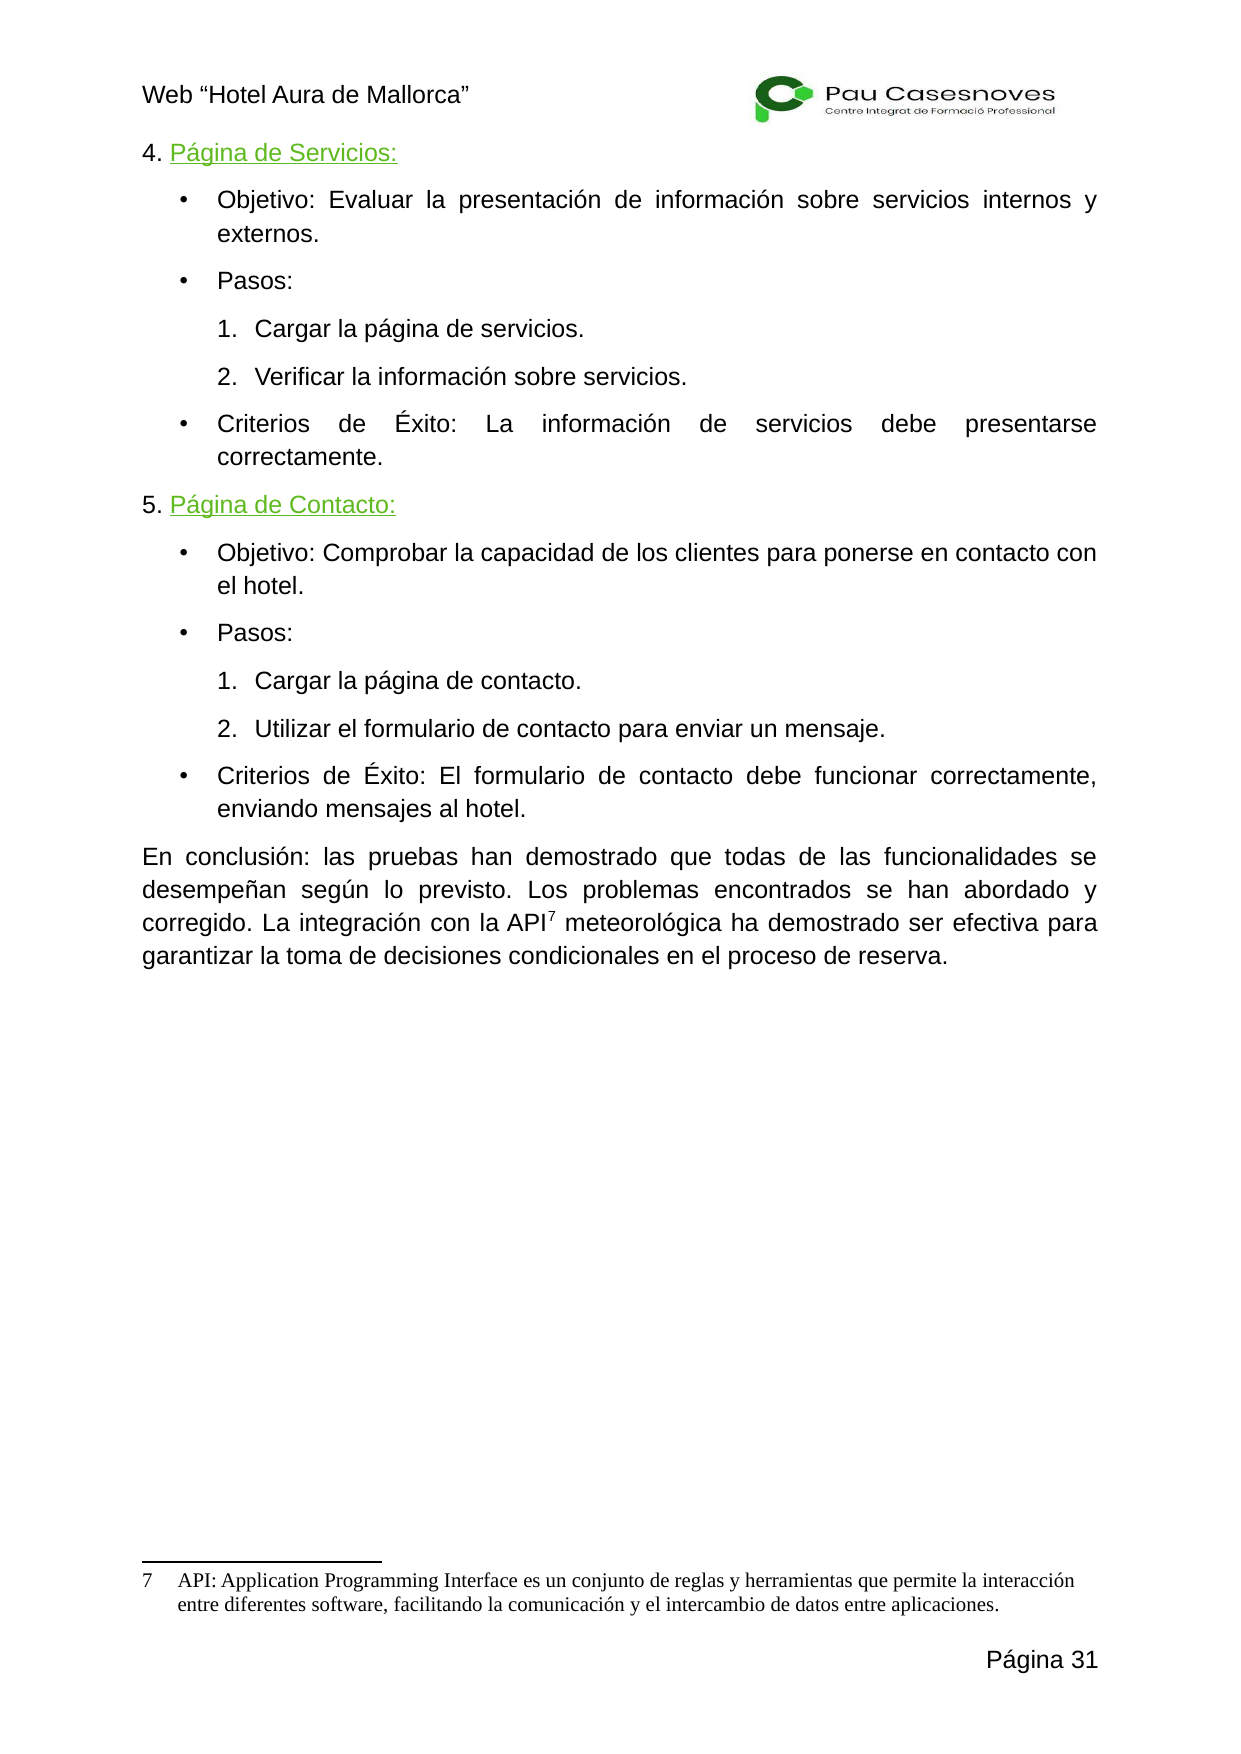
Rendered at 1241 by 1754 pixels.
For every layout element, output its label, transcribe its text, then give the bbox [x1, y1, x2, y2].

list Objetivo: Evaluar la presentación de información sobre servicios internos y externos. [179, 186, 1098, 247]
list Utilizar el formulario de contacto para enviar un mensaje. [217, 713, 1098, 742]
list Criterios de Éxito: La información de servicios debe presentarse correctamente. [179, 409, 1098, 471]
list Objetivo: Comprobar la capacidad de los clientes para ponerse en contacto con el hotel. [179, 537, 1098, 599]
text API: Application Programming Interface es un conjunto de reglas y herramientas que permite la interacción entre diferentes software, facilitando la comunicación y el intercambio de datos entre aplicaciones. [142, 1568, 1098, 1616]
text 4. Página de Servicios: [142, 138, 1098, 167]
list Cargar la página de contacto. [217, 666, 1098, 695]
list Pasos: [179, 266, 1098, 295]
picture [748, 72, 1075, 127]
list Criterios de Éxito: El formulario de contacto debe funcionar correctamente, enviando mensajes al hotel. [179, 761, 1098, 823]
list Verificar la información sobre servicios. [217, 362, 1098, 390]
text 5. Página de Contacto: [142, 490, 1098, 519]
list Cargar la página de servicios. [217, 314, 1098, 343]
text En conclusión: las pruebas han demostrado que todas de las funcionalidades se desempeñan según lo previsto. Los problemas encontrados se han abordado y corregido. La integración con la API meteorológica ha demostrado ser efectiva para garantizar la toma de decisiones condicionales en el proceso de reserva. [142, 842, 1098, 970]
list Pasos: [179, 618, 1098, 647]
